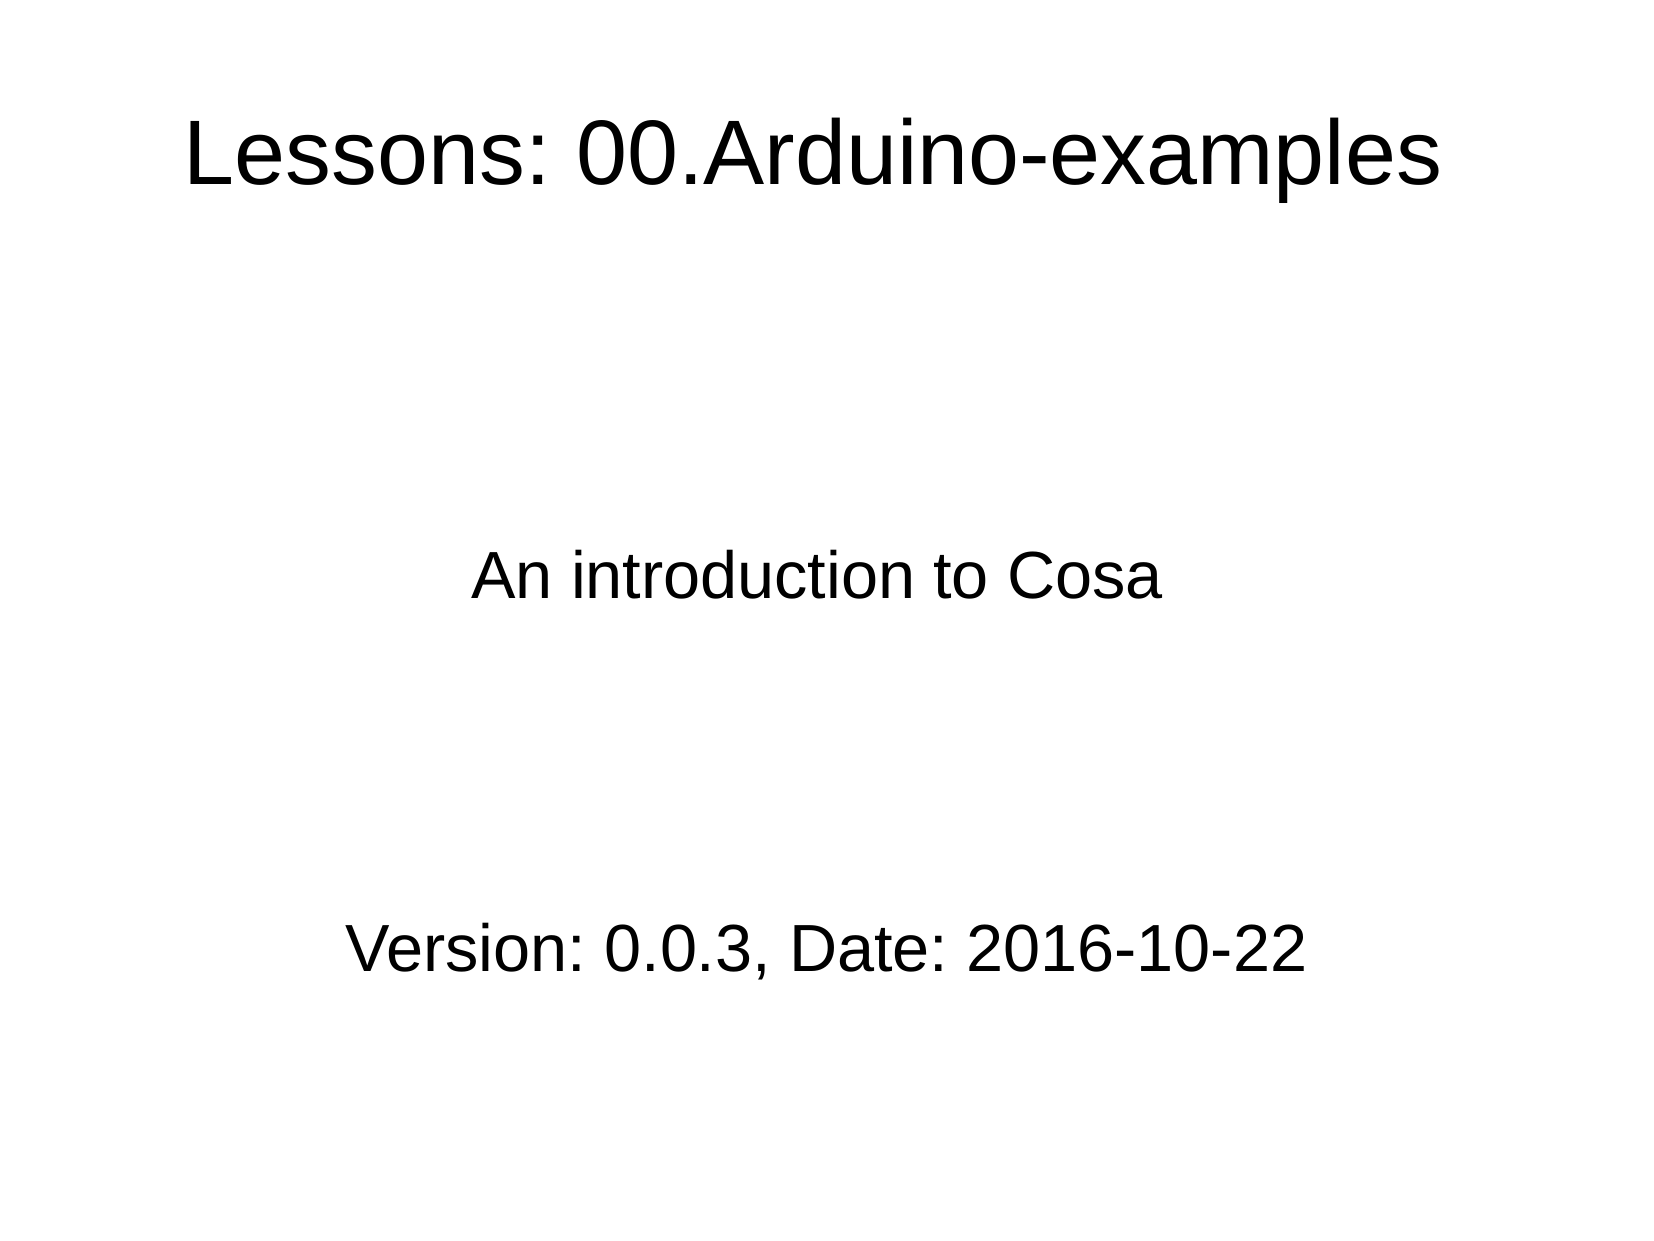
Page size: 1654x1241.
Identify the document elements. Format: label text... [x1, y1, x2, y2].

subtitle An introduction to Cosa Version: 0.0.3, Date: 2016-10-22 [82, 290, 1571, 1010]
title Lessons: 00.Arduino-examples [82, 49, 1571, 257]
